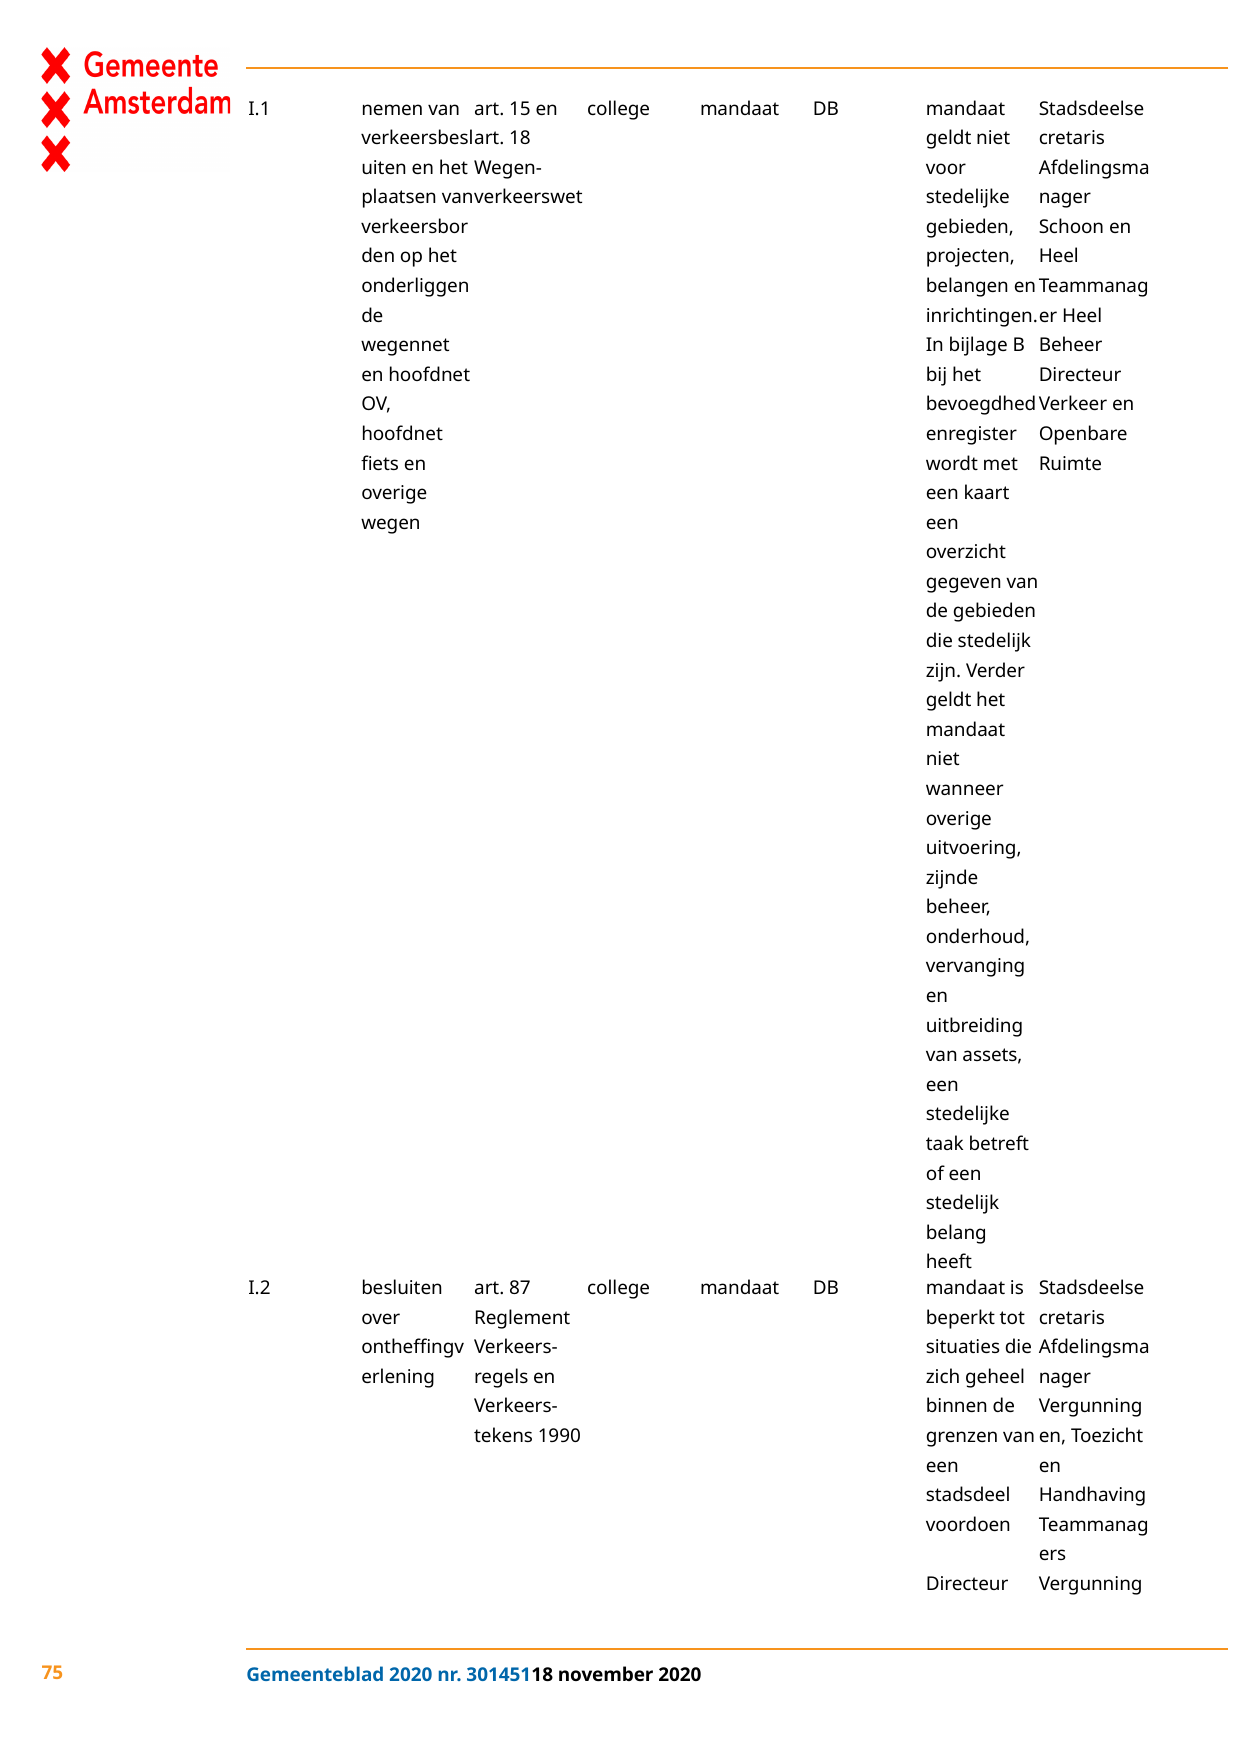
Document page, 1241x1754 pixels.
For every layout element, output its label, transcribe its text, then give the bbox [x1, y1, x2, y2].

table_cell DB [813, 95, 926, 1274]
table_cell Stadsdeelsecretaris Afdelingsmanager Schoon en Heel Teammanager Heel Beheer Directeur Verkeer en Openbare Ruimte [1039, 95, 1152, 1274]
table_cell mandaat [700, 95, 813, 1274]
table_cell college [587, 95, 700, 1274]
table_cell I.1 [248, 95, 361, 1274]
table_cell mandaat is beperkt tot situaties die zich geheel binnen de grenzen van een stadsdeel voordoen Directeur [926, 1274, 1038, 1596]
picture [41, 47, 231, 172]
table_cell art. 87 Reglement Verkeers-regels en Verkeers-tekens 1990 [474, 1274, 587, 1596]
table_cell art. 15 en art. 18 Wegen-verkeerswet [474, 95, 587, 1274]
table_cell DB [813, 1274, 926, 1596]
table_cell college [587, 1274, 700, 1596]
table_cell Stadsdeelsecretaris Afdelingsmanager Vergunningen, Toezicht en Handhaving Teammanagers Vergunning [1039, 1274, 1152, 1596]
table_cell nemen van verkeersbesluiten en het plaatsen van verkeersborden op het onderliggende wegennet en hoofdnet OV, hoofdnet fiets en overige wegen [361, 95, 474, 1274]
table_cell I.2 [248, 1274, 361, 1596]
table_cell mandaat geldt niet voor stedelijke gebieden, projecten, belangen en inrichtingen. In bijlage B bij het bevoegdhedenregister wordt met een kaart een overzicht gegeven van de gebieden die stedelijk zijn. Verder geldt het mandaat niet wanneer overige uitvoering, zijnde beheer, onderhoud, vervanging en uitbreiding van assets, een stedelijke taak betreft of een stedelijk belang heeft [926, 95, 1038, 1274]
table_cell besluiten over ontheffingverlening [361, 1274, 474, 1596]
table_cell mandaat [700, 1274, 813, 1596]
